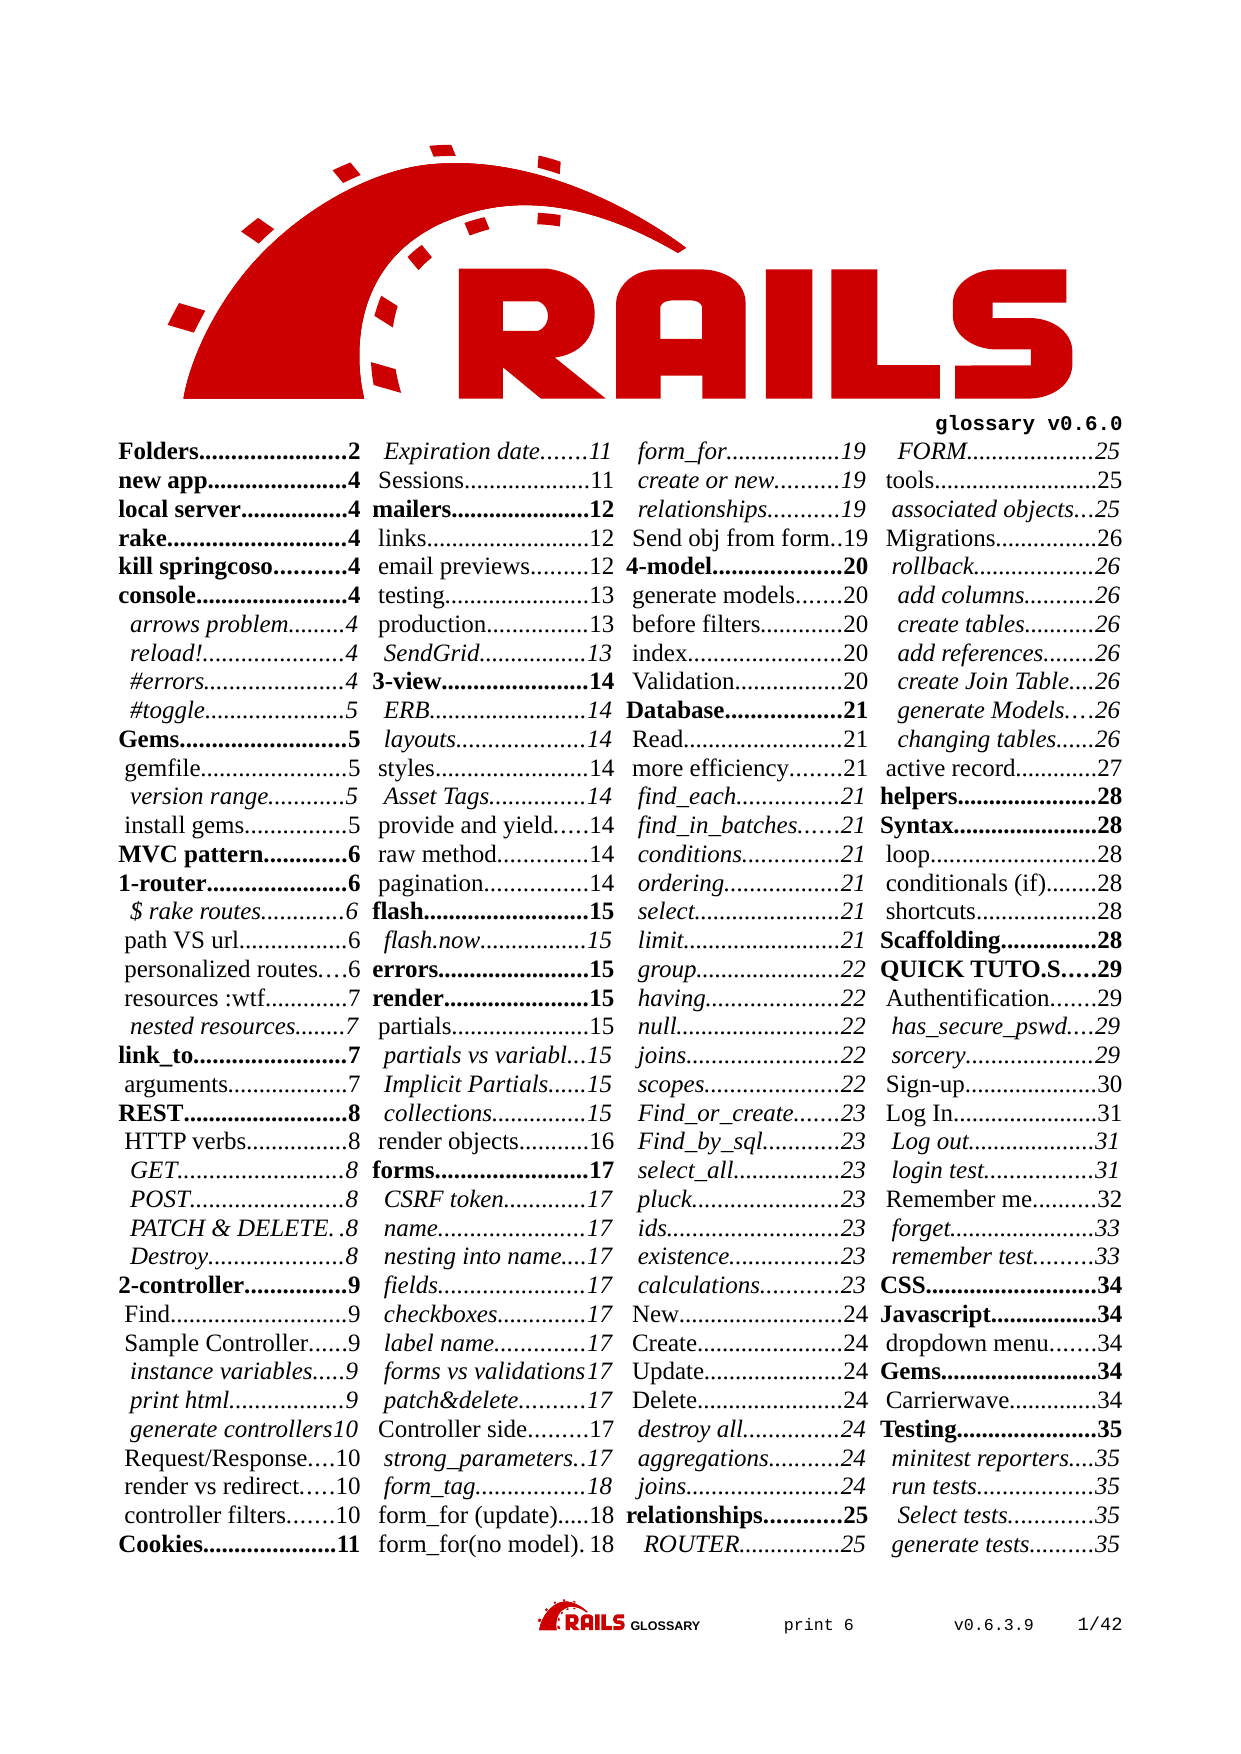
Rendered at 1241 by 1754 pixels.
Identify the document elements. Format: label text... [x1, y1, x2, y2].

text render 15 [372, 983, 614, 1011]
text MVC pattern 6 [118, 839, 360, 868]
text Remember me 32 [886, 1184, 1122, 1213]
text name 17 [384, 1213, 614, 1241]
text dropdown menu 34 [886, 1328, 1122, 1356]
text find_in_batches 21 [638, 810, 868, 839]
text Sample Controller 9 [124, 1328, 360, 1356]
text calculations 23 [638, 1270, 868, 1299]
text Sessions 11 [378, 465, 614, 494]
text glossary v0.6.0 [118, 413, 1122, 436]
text label name 17 [384, 1328, 614, 1356]
text gemfile 5 [124, 753, 360, 781]
text Syntax 28 [880, 810, 1122, 839]
text testing 13 [378, 580, 614, 609]
text arrows problem 4 [130, 609, 360, 638]
text Update 24 [632, 1356, 868, 1385]
text FORM 25 [897, 436, 1122, 465]
text destroy all 24 [638, 1414, 868, 1443]
text joins 22 [638, 1040, 868, 1069]
text console 4 [118, 580, 360, 609]
text Migrations 26 [886, 523, 1122, 551]
text instance variables 9 [130, 1356, 360, 1385]
text render vs redirect 10 [124, 1471, 360, 1500]
text active record 27 [886, 753, 1122, 781]
text joins 24 [638, 1471, 868, 1500]
text collections 15 [384, 1098, 614, 1126]
text shortcuts 28 [886, 896, 1122, 925]
text version range 5 [130, 781, 360, 810]
text CSRF token 17 [384, 1184, 614, 1213]
text remember test 33 [891, 1241, 1122, 1270]
text Carrierwave 34 [886, 1385, 1122, 1414]
text Select tests 35 [897, 1500, 1122, 1529]
text generate models 20 [632, 580, 868, 609]
text Scaffolding 28 [880, 925, 1122, 954]
text generate tests 35 [891, 1529, 1122, 1558]
text null 22 [638, 1011, 868, 1040]
text fields 17 [384, 1270, 614, 1299]
text REST 8 [118, 1098, 360, 1126]
text forget 33 [891, 1213, 1122, 1241]
text has_secure_pswd 29 [891, 1011, 1122, 1040]
text HTTP verbs 8 [124, 1126, 360, 1155]
text reload! 4 [130, 638, 360, 666]
text Testing 35 [880, 1414, 1122, 1443]
text patch&delete 17 [384, 1385, 614, 1414]
text links 12 [378, 523, 614, 551]
text before filters 20 [632, 609, 868, 638]
text partials 15 [378, 1011, 614, 1040]
text raw method 14 [378, 839, 614, 868]
text print html 9 [130, 1385, 360, 1414]
text render objects 16 [378, 1126, 614, 1155]
text strong_parameters 17 [384, 1443, 614, 1471]
text New 24 [632, 1299, 868, 1328]
text Database 21 [626, 695, 868, 724]
text rake 4 [118, 523, 360, 551]
text minitest reporters 35 [891, 1443, 1122, 1471]
text form_tag 18 [384, 1471, 614, 1500]
text Authentification 29 [886, 983, 1122, 1011]
text $ rake routes 6 [130, 896, 360, 925]
text pluck 23 [638, 1184, 868, 1213]
text Sign-up 30 [886, 1069, 1122, 1098]
text more efficiency 21 [632, 753, 868, 781]
text production 13 [378, 609, 614, 638]
text associated objects 25 [891, 494, 1122, 523]
text Read 21 [632, 724, 868, 753]
text provide and yield 14 [378, 810, 614, 839]
text add columns 26 [897, 580, 1122, 609]
text forms 17 [372, 1155, 614, 1184]
text POST 8 [130, 1184, 360, 1213]
text styles 14 [378, 753, 614, 781]
text changing tables 26 [897, 724, 1122, 753]
text ROUTER 25 [643, 1529, 868, 1558]
text nesting into name 17 [384, 1241, 614, 1270]
text relationships 25 [626, 1500, 868, 1529]
text create Join Table 26 [897, 666, 1122, 695]
text email previews 12 [378, 551, 614, 580]
text new app 4 [118, 465, 360, 494]
text create or new 19 [638, 465, 868, 494]
text login test 31 [891, 1155, 1122, 1184]
text Log out 31 [891, 1126, 1122, 1155]
text Controller side 17 [378, 1414, 614, 1443]
text ERB 14 [384, 695, 614, 724]
text QUICK TUTO.S 29 [880, 954, 1122, 983]
text 1-router 6 [118, 868, 360, 896]
text conditions 21 [638, 839, 868, 868]
text Create 24 [632, 1328, 868, 1356]
text Gems 5 [118, 724, 360, 753]
text form_for 19 [638, 436, 868, 465]
text form_for(no model) 18 [378, 1529, 614, 1558]
text flash.now 15 [384, 925, 614, 954]
text Log In 31 [886, 1098, 1122, 1126]
text errors 15 [372, 954, 614, 983]
text controller filters 10 [124, 1500, 360, 1529]
text nested resources 7 [130, 1011, 360, 1040]
text path VS url 6 [124, 925, 360, 954]
text 3-view 14 [372, 666, 614, 695]
text 2-controller 9 [118, 1270, 360, 1299]
text CSS 34 [880, 1270, 1122, 1299]
text mailers 12 [372, 494, 614, 523]
text tools 25 [886, 465, 1122, 494]
text conditionals (if) 28 [886, 868, 1122, 896]
text #errors 4 [130, 666, 360, 695]
text personalized routes 6 [124, 954, 360, 983]
text ordering 21 [638, 868, 868, 896]
text limit 21 [638, 925, 868, 954]
text Delete 24 [632, 1385, 868, 1414]
text having 22 [638, 983, 868, 1011]
text form_for (update) 18 [378, 1500, 614, 1529]
text Find_by_sql 23 [638, 1126, 868, 1155]
text generate controllers 10 [130, 1414, 360, 1443]
text create tables 26 [897, 609, 1122, 638]
text find_each 21 [638, 781, 868, 810]
text Gems 34 [880, 1356, 1122, 1385]
text aggregations 24 [638, 1443, 868, 1471]
text Destroy 8 [130, 1241, 360, 1270]
text arguments 7 [124, 1069, 360, 1098]
text 4-model 20 [626, 551, 868, 580]
text relationships 19 [638, 494, 868, 523]
text Send obj from form 19 [632, 523, 868, 551]
text PATCH & DELETE 8 [130, 1213, 360, 1241]
text pagination 14 [378, 868, 614, 896]
text flash 15 [372, 896, 614, 925]
text loop 28 [886, 839, 1122, 868]
text Folders 2 [118, 436, 360, 465]
text Request/Response 10 [124, 1443, 360, 1471]
text SendGrid 13 [384, 638, 614, 666]
text existence 23 [638, 1241, 868, 1270]
text select_all 23 [638, 1155, 868, 1184]
text checkboxes 17 [384, 1299, 614, 1328]
text group 22 [638, 954, 868, 983]
text Cookies 11 [118, 1529, 360, 1558]
text forms vs validations 17 [384, 1356, 614, 1385]
text layouts 14 [384, 724, 614, 753]
text local server 4 [118, 494, 360, 523]
text #toggle 5 [130, 695, 360, 724]
text Find_or_create 23 [638, 1098, 868, 1126]
text scopes 22 [638, 1069, 868, 1098]
text partials vs variabl 15 [384, 1040, 614, 1069]
text sorcery 29 [891, 1040, 1122, 1069]
text Find 9 [124, 1299, 360, 1328]
text index 20 [632, 638, 868, 666]
text resources :wtf 7 [124, 983, 360, 1011]
text helpers 28 [880, 781, 1122, 810]
text add references 26 [897, 638, 1122, 666]
text Implicit Partials 15 [384, 1069, 614, 1098]
text install gems 5 [124, 810, 360, 839]
text rollback 26 [891, 551, 1122, 580]
text select 21 [638, 896, 868, 925]
text generate Models 26 [897, 695, 1122, 724]
text Expiration date 11 [384, 436, 614, 465]
text Asset Tags 14 [384, 781, 614, 810]
text Validation 20 [632, 666, 868, 695]
text ids 23 [638, 1213, 868, 1241]
text run tests 35 [891, 1471, 1122, 1500]
text kill springcoso 4 [118, 551, 360, 580]
text link_to 7 [118, 1040, 360, 1069]
text GET 8 [130, 1155, 360, 1184]
text Javascript 34 [880, 1299, 1122, 1328]
